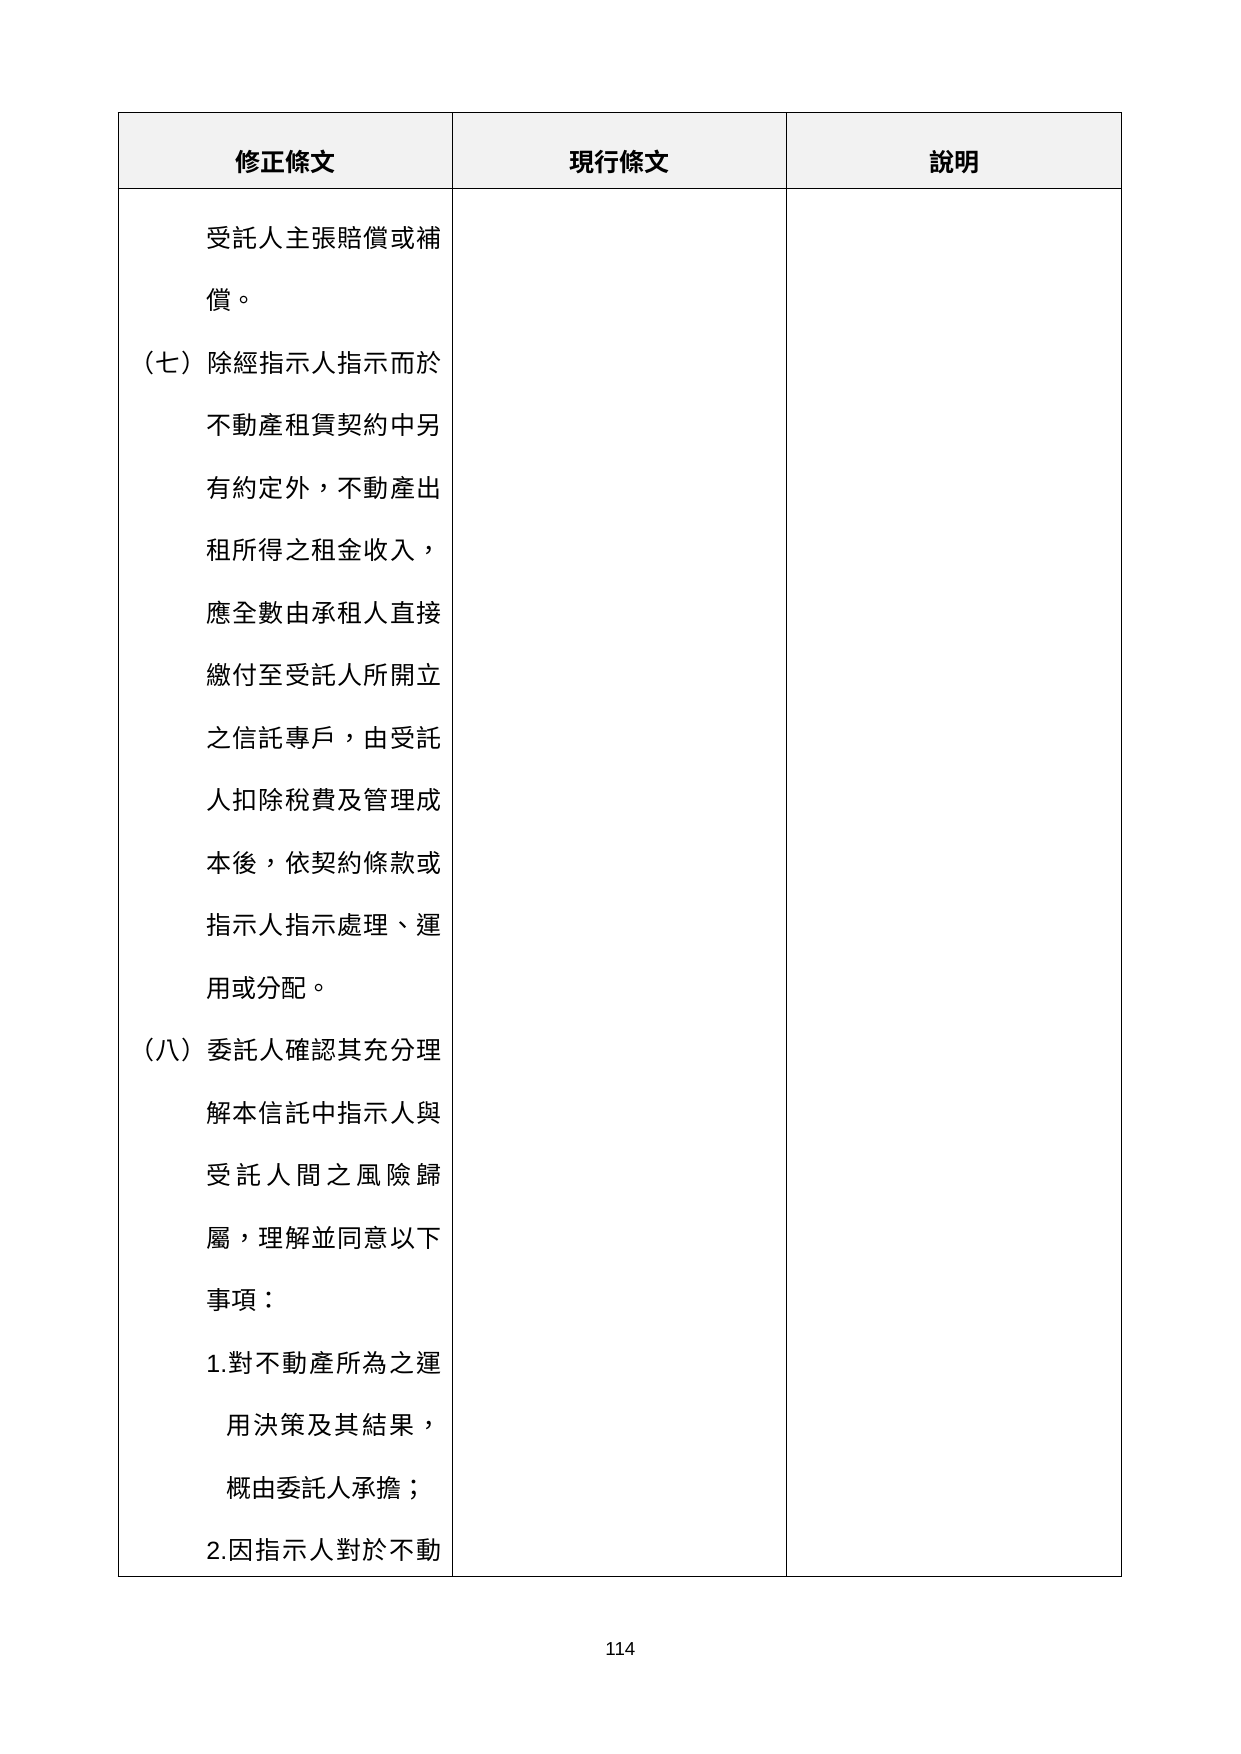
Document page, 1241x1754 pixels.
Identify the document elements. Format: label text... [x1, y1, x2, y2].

table_header 修正條文 [119, 113, 452, 188]
table_cell [453, 189, 786, 1576]
table_header 說明 [787, 113, 1121, 188]
table_cell [787, 189, 1121, 1576]
table_cell 受託人主張賠償或補償。 （七）除經指示人指示而於不動產租賃契約中另有約定外，不動產出租所得之租金收入，應全數由承租人直接繳付至受託人所開立之信託專戶，由受託人扣除稅費及管理成本後，依契約條款或指示人指示處理、運用或分配。 （八）委託人確認其充分理解本信託中指示人與受託人間之風險歸屬，理解並同意以下事項： 1.對不動產所為之運用決策及其結果，概由委託人承擔； 2.因指示人對於不動 [119, 189, 452, 1576]
table_header 現行條文 [453, 113, 786, 188]
